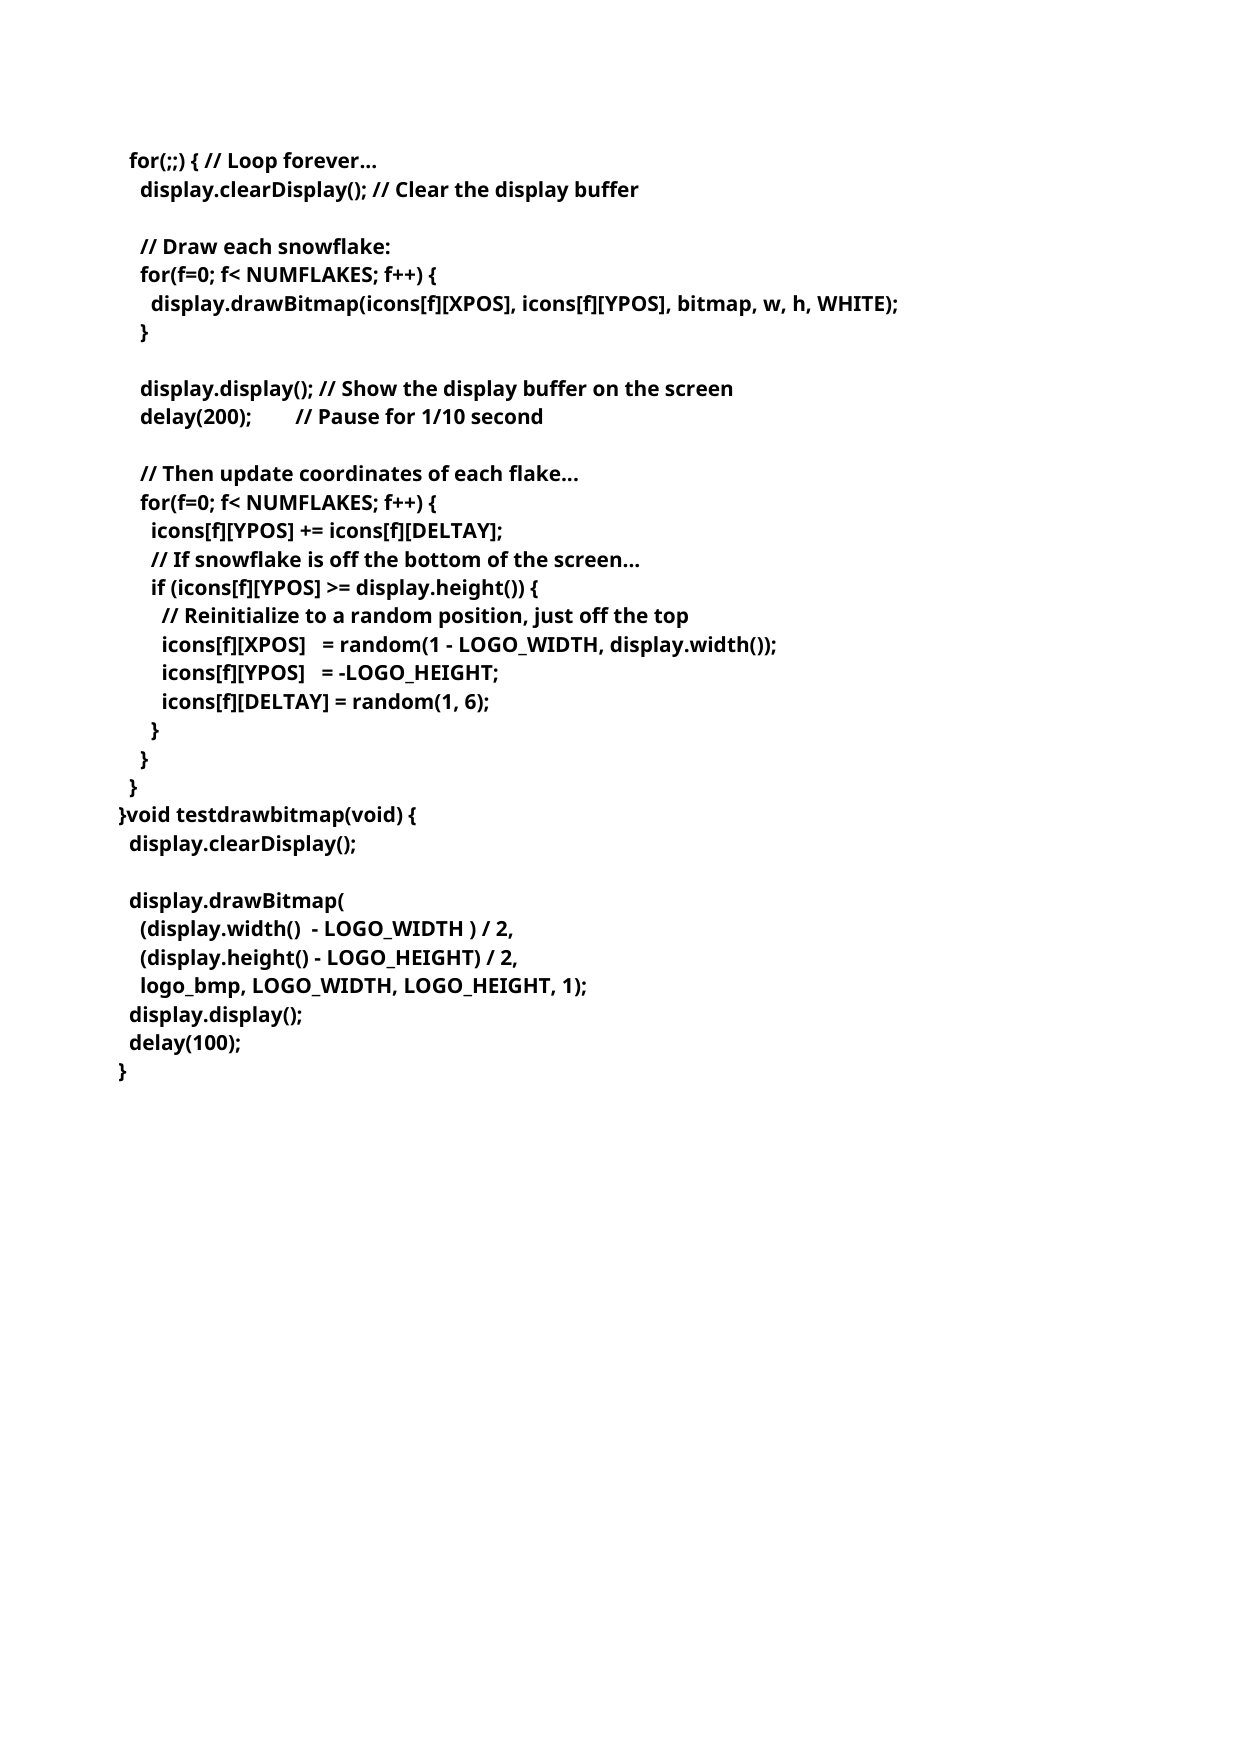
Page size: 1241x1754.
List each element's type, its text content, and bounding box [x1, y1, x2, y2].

text display.display(); [118, 1000, 1122, 1028]
text display.clearDisplay(); [118, 829, 1122, 857]
text } [118, 1057, 1122, 1085]
text delay(100); [118, 1028, 1122, 1057]
text for(f=0; f< NUMFLAKES; f++) { [118, 488, 1122, 516]
text (display.height() - LOGO_HEIGHT) / 2, [118, 943, 1122, 971]
text } [118, 744, 1122, 772]
text }void testdrawbitmap(void) { [118, 801, 1122, 829]
text delay(200); // Pause for 1/10 second [118, 402, 1122, 431]
text icons[f][YPOS] += icons[f][DELTAY]; [118, 516, 1122, 545]
text for(;;) { // Loop forever... [118, 147, 1122, 175]
text icons[f][DELTAY] = random(1, 6); [118, 687, 1122, 715]
text icons[f][YPOS] = -LOGO_HEIGHT; [118, 658, 1122, 687]
text } [118, 317, 1122, 346]
text display.drawBitmap(icons[f][XPOS], icons[f][YPOS], bitmap, w, h, WHITE); [118, 289, 1122, 317]
text (display.width() - LOGO_WIDTH ) / 2, [118, 914, 1122, 943]
text } [118, 715, 1122, 744]
text // If snowflake is off the bottom of the screen... [118, 545, 1122, 573]
text display.drawBitmap( [118, 886, 1122, 914]
text display.display(); // Show the display buffer on the screen [118, 374, 1122, 402]
text // Reinitialize to a random position, just off the top [118, 602, 1122, 630]
text } [118, 772, 1122, 801]
text icons[f][XPOS] = random(1 - LOGO_WIDTH, display.width()); [118, 630, 1122, 658]
text // Then update coordinates of each flake... [118, 459, 1122, 488]
text logo_bmp, LOGO_WIDTH, LOGO_HEIGHT, 1); [118, 971, 1122, 1000]
text for(f=0; f< NUMFLAKES; f++) { [118, 260, 1122, 289]
text display.clearDisplay(); // Clear the display buffer [118, 175, 1122, 203]
text // Draw each snowflake: [118, 232, 1122, 260]
text if (icons[f][YPOS] >= display.height()) { [118, 573, 1122, 602]
